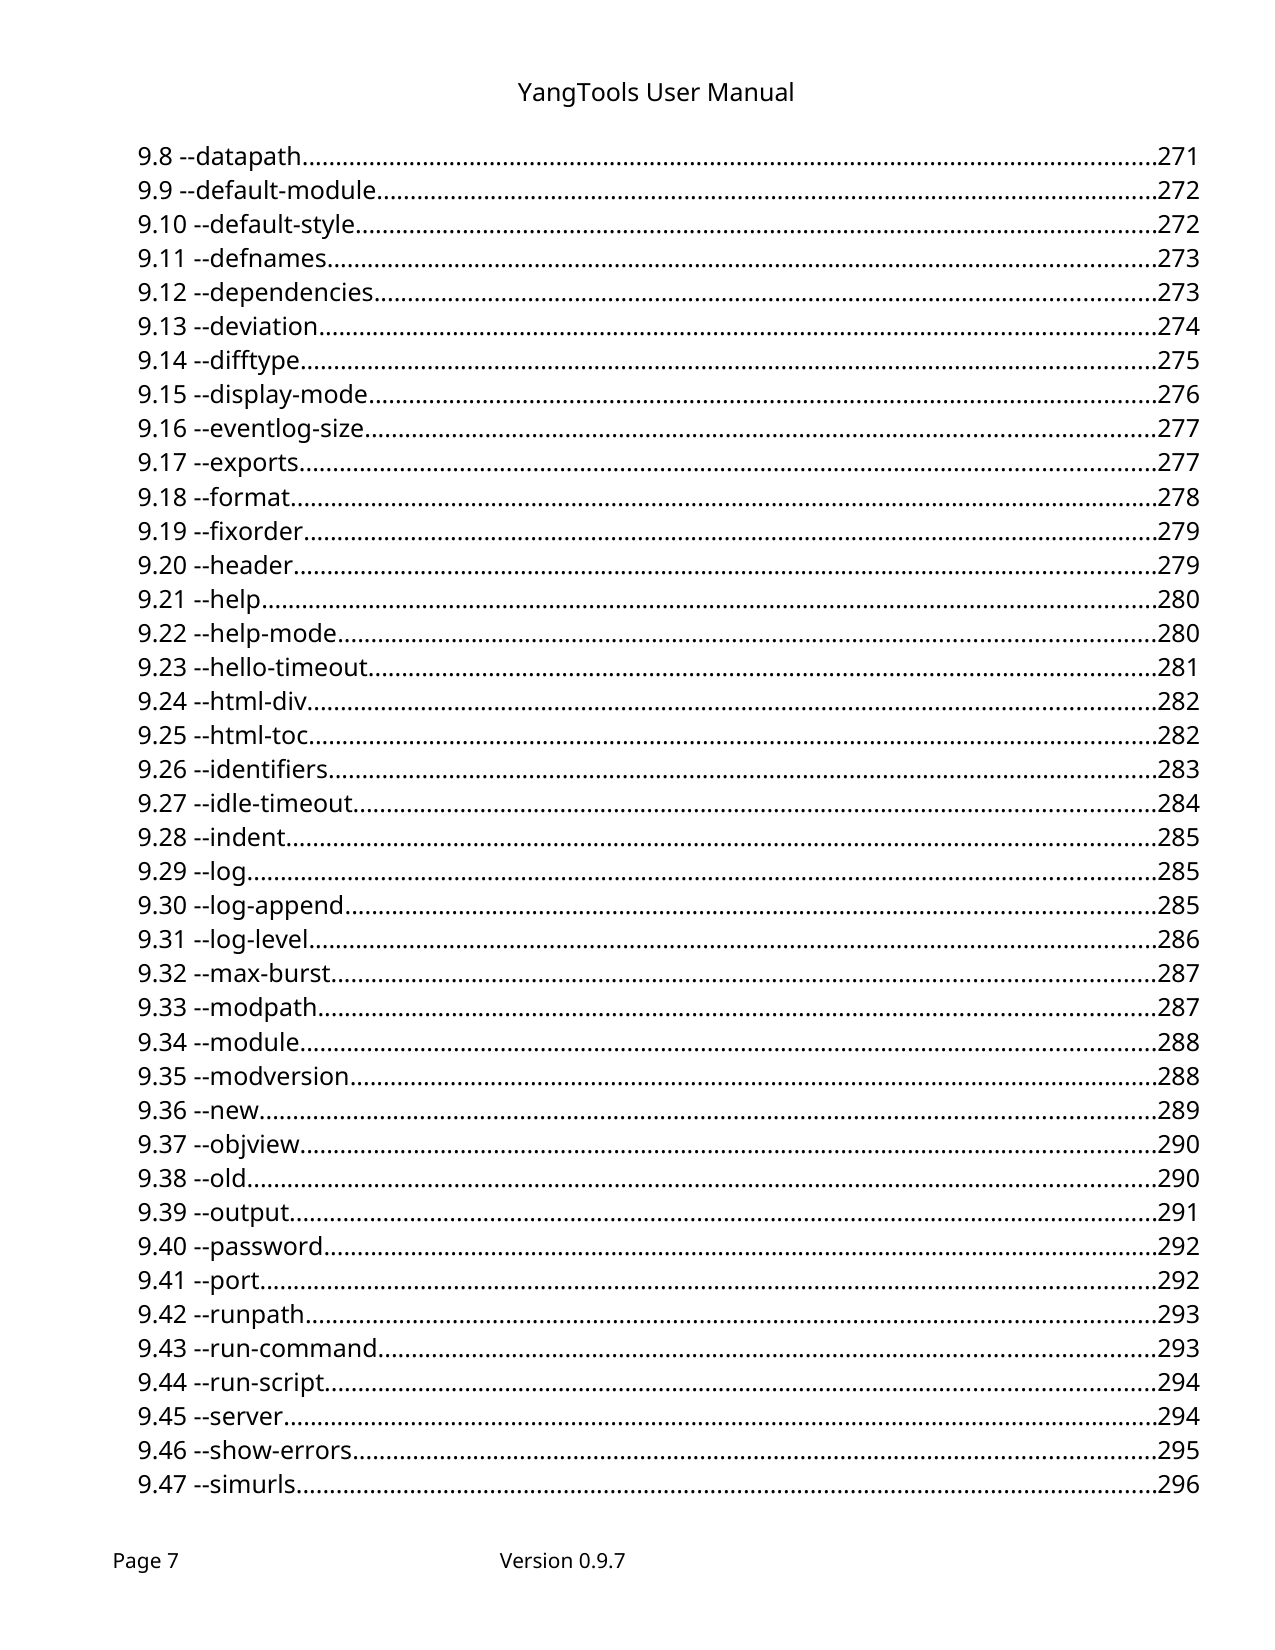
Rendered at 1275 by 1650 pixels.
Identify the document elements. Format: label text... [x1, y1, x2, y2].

text 9.42 --runpath 293 [137, 1297, 1200, 1331]
text 9.46 --show-errors 295 [137, 1433, 1200, 1467]
text 9.45 --server 294 [137, 1399, 1200, 1433]
text 9.11 --defnames 273 [137, 241, 1200, 275]
text 9.47 --simurls 296 [137, 1467, 1200, 1501]
text 9.37 --objview 290 [137, 1126, 1200, 1160]
text 9.19 --fixorder 279 [137, 513, 1200, 547]
text 9.24 --html-div 282 [137, 683, 1200, 718]
text 9.21 --help 280 [137, 581, 1200, 615]
text 9.44 --run-script 294 [137, 1365, 1200, 1399]
text 9.23 --hello-timeout 281 [137, 649, 1200, 683]
text 9.26 --identifiers 283 [137, 752, 1200, 786]
text 9.28 --indent 285 [137, 820, 1200, 854]
text 9.33 --modpath 287 [137, 990, 1200, 1024]
text 9.38 --old 290 [137, 1160, 1200, 1194]
text 9.13 --deviation 274 [137, 309, 1200, 343]
text 9.16 --eventlog-size 277 [137, 411, 1200, 445]
text 9.14 --difftype 275 [137, 343, 1200, 377]
text 9.8 --datapath 271 [137, 138, 1200, 173]
text 9.34 --module 288 [137, 1024, 1200, 1058]
text 9.15 --display-mode 276 [137, 377, 1200, 411]
text 9.36 --new 289 [137, 1092, 1200, 1126]
text 9.40 --password 292 [137, 1228, 1200, 1263]
text 9.32 --max-burst 287 [137, 956, 1200, 990]
text 9.29 --log 285 [137, 854, 1200, 888]
text 9.20 --header 279 [137, 547, 1200, 581]
text 9.27 --idle-timeout 284 [137, 786, 1200, 820]
text 9.31 --log-level 286 [137, 922, 1200, 956]
text 9.12 --dependencies 273 [137, 275, 1200, 309]
text 9.25 --html-toc 282 [137, 718, 1200, 752]
text 9.39 --output 291 [137, 1194, 1200, 1228]
text 9.18 --format 278 [137, 479, 1200, 513]
text 9.30 --log-append 285 [137, 888, 1200, 922]
text 9.43 --run-command 293 [137, 1331, 1200, 1365]
text 9.41 --port 292 [137, 1263, 1200, 1297]
text 9.10 --default-style 272 [137, 207, 1200, 241]
text 9.35 --modversion 288 [137, 1058, 1200, 1092]
text 9.9 --default-module 272 [137, 173, 1200, 207]
text 9.17 --exports 277 [137, 445, 1200, 479]
text 9.22 --help-mode 280 [137, 615, 1200, 649]
